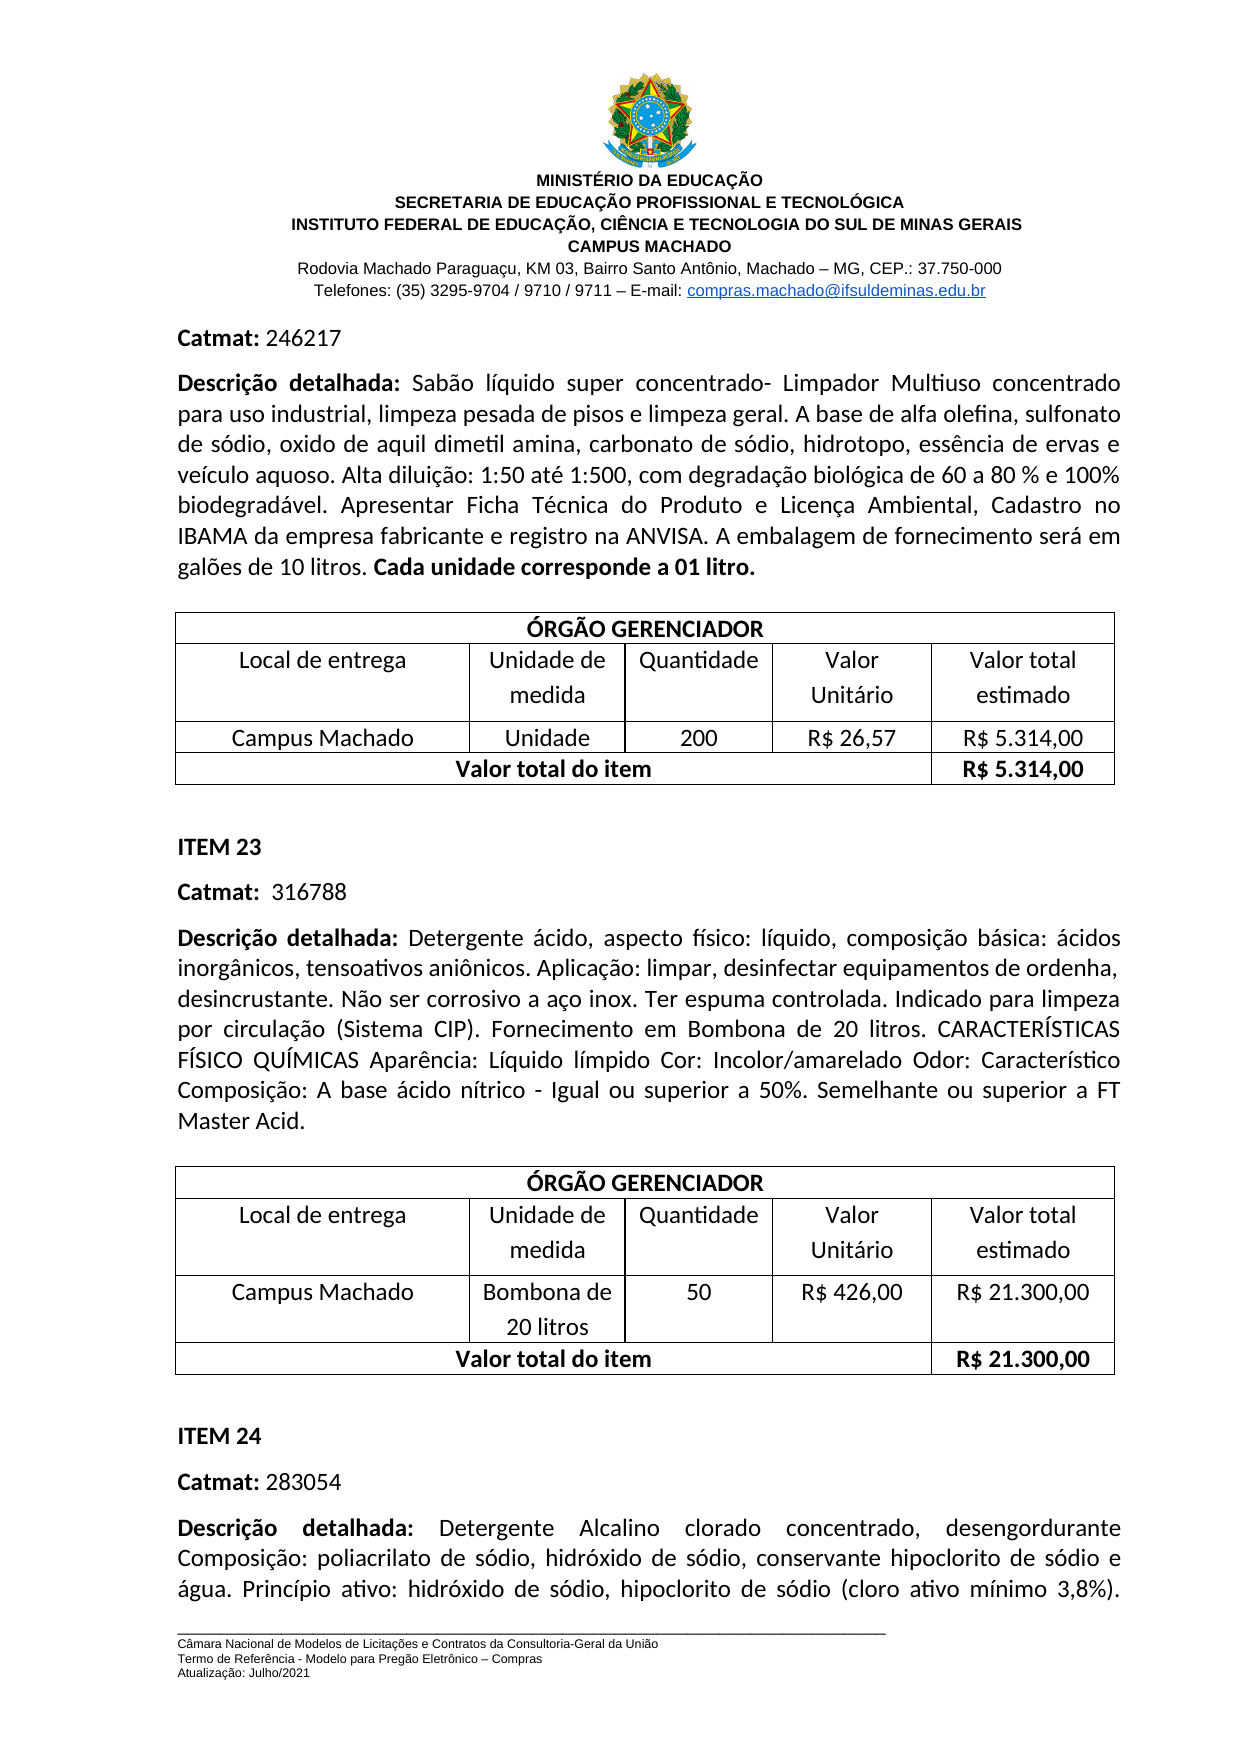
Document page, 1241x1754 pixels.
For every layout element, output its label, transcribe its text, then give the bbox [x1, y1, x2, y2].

table_cell Unidade de medida [470, 1199, 624, 1275]
picture [603, 73, 697, 168]
table_cell Valor Unitário [773, 644, 931, 721]
text Catmat: 316788 [177, 876, 1122, 907]
text Descrição detalhada: Detergente ácido, aspecto físico: líquido, composição básica: ácidos inorgânicos, tensoativos aniônicos. Aplicação: limpar, desinfectar equipamentos de ordenha, [177, 922, 1122, 983]
text Descrição detalhada: Detergente Alcalino clorado concentrado, desengordurante Composição: poliacrilato de sódio, hidróxido de sódio, conservante hipoclorito de sódio e água. Princípio ativo: hidróxido de sódio, hipoclorito de sódio (cloro ativo mínimo 3,8%). [177, 1512, 1122, 1603]
table_cell R$ 21.300,00 [932, 1343, 1114, 1373]
text desincrustante. Não ser corrosivo a aço inox. Ter espuma controlada. Indicado para limpeza por circulação (Sistema CIP). Fornecimento em Bombona de 20 litros. CARACTERÍSTICAS FÍSICO QUÍMICAS Aparência: Líquido límpido Cor: Incolor/amarelado Odor: Característico Composição: A base ácido nítrico - Igual ou superior a 50%. Semelhante ou superior a FT Master Acid. [177, 983, 1122, 1136]
table_cell R$ 426,00 [773, 1276, 931, 1342]
table_header ÓRGÃO GERENCIADOR [176, 613, 1114, 643]
table_cell Local de entrega [176, 644, 469, 721]
table_cell Valor Unitário [773, 1199, 931, 1275]
text Descrição detalhada: Sabão líquido super concentrado- Limpador Multiuso concentrado para uso industrial, limpeza pesada de pisos e limpeza geral. A base de alfa olefina, sulfonato de sódio, oxido de aquil dimetil amina, carbonato de sódio, hidrotopo, essência de ervas e veículo aquoso. Alta diluição: 1:50 até 1:500, com degradação biológica de 60 a 80 % e 100% biodegradável. Apresentar Ficha Técnica do Produto e Licença Ambiental, Cadastro no IBAMA da empresa fabricante e registro na ANVISA. A embalagem de fornecimento será em galões de 10 litros. Cada unidade corresponde a 01 litro. [177, 367, 1122, 581]
table_cell Campus Machado [176, 722, 469, 752]
table_cell Bombona de 20 litros [470, 1276, 624, 1342]
table_cell Quantidade [626, 1199, 772, 1275]
table_cell Valor total estimado [932, 644, 1114, 721]
picture [643, 163, 658, 168]
table_cell R$ 26,57 [773, 722, 931, 752]
table_cell 200 [626, 722, 772, 752]
table_cell Campus Machado [176, 1276, 469, 1342]
text Catmat: 283054 [177, 1466, 1122, 1496]
table_cell Unidade de medida [470, 644, 624, 721]
table_cell Unidade [470, 722, 624, 752]
table_cell R$ 5.314,00 [932, 753, 1114, 784]
table_cell 50 [626, 1276, 772, 1342]
text Catmat: 246217 [177, 322, 1122, 352]
table_cell Quantidade [626, 644, 772, 721]
text ITEM 23 [177, 831, 1122, 861]
table_header ÓRGÃO GERENCIADOR [176, 1167, 1114, 1198]
picture [669, 149, 680, 155]
text ITEM 24 [177, 1420, 1122, 1451]
table_cell R$ 21.300,00 [932, 1276, 1114, 1342]
table_cell R$ 5.314,00 [932, 722, 1114, 752]
table_cell Local de entrega [176, 1199, 469, 1275]
table_cell Valor total estimado [932, 1199, 1114, 1275]
table_cell Valor total do item [176, 753, 931, 784]
table_cell Valor total do item [176, 1343, 931, 1373]
